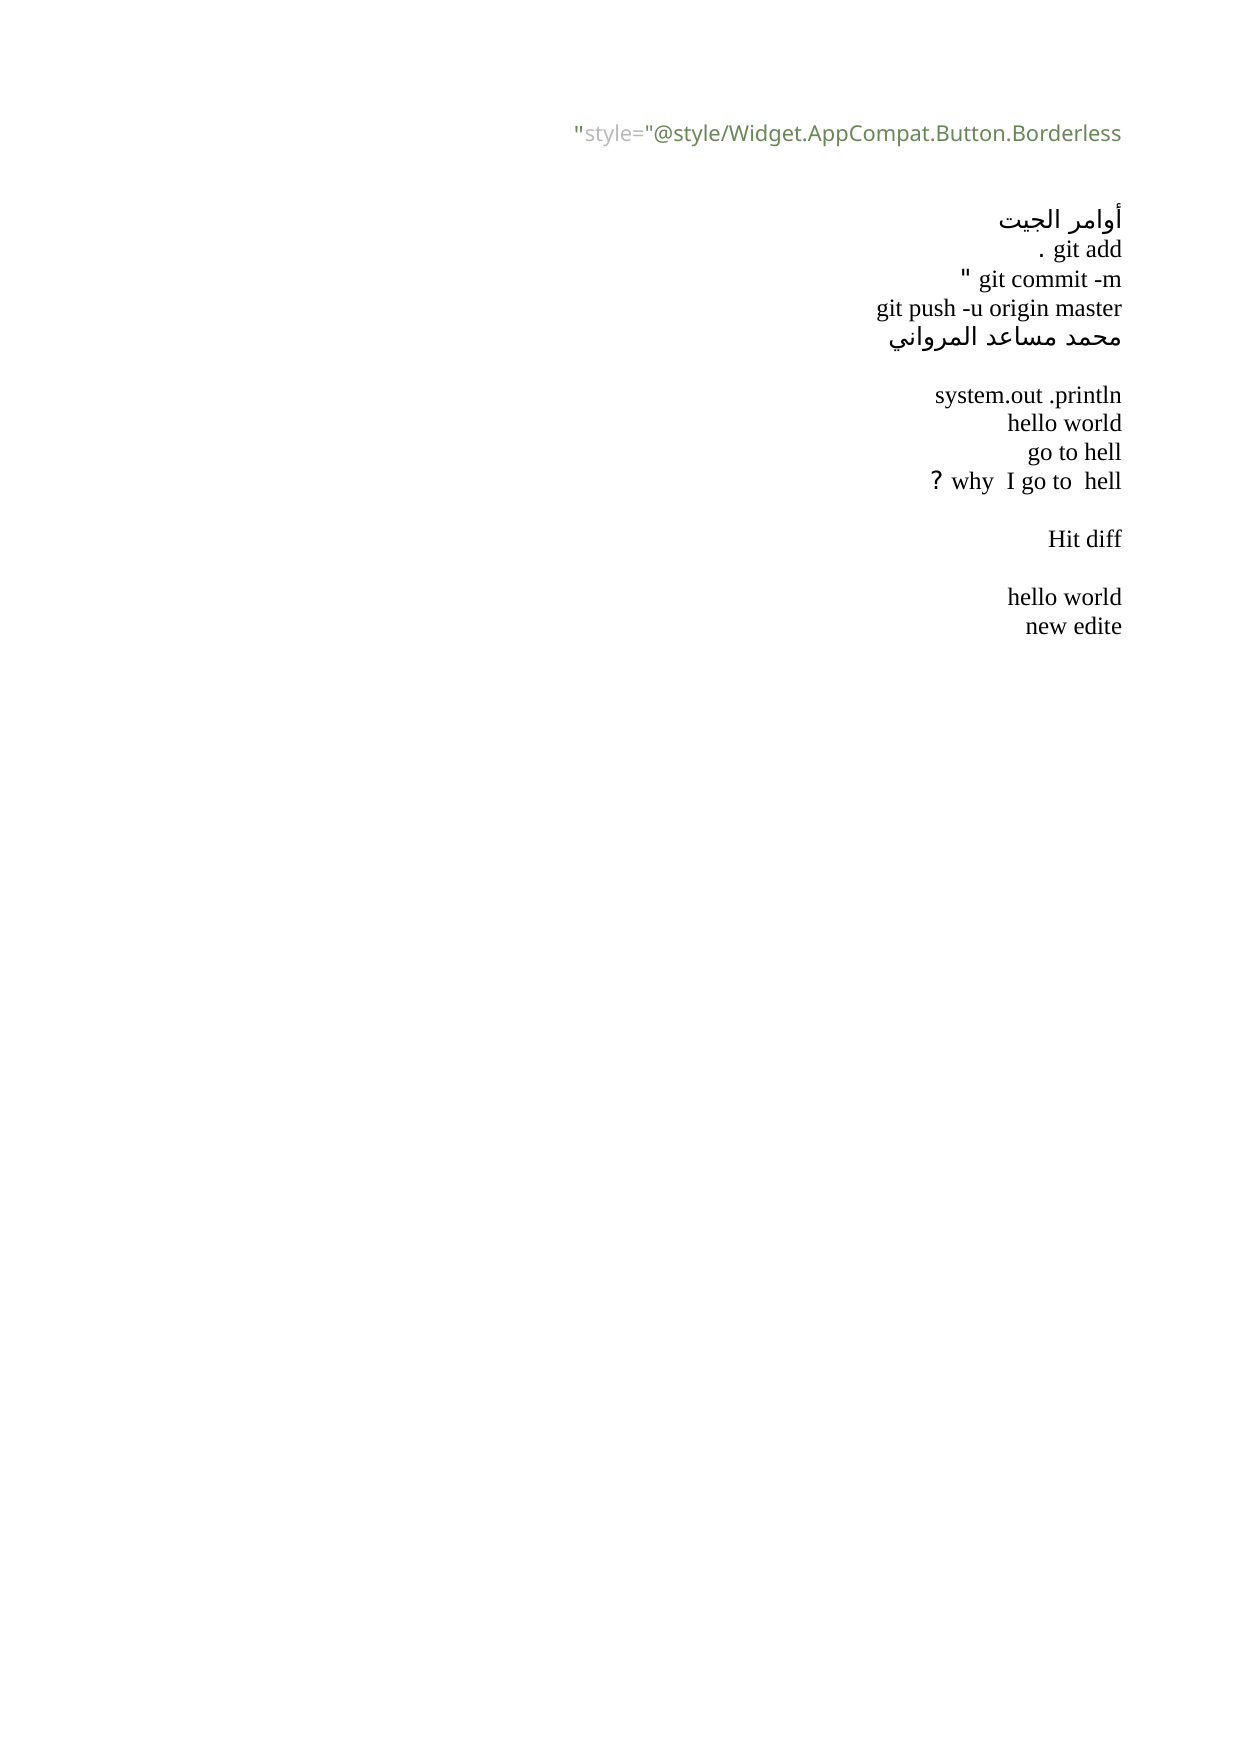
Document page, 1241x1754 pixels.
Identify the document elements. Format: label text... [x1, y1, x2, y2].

text new edite [118, 611, 1122, 639]
text hello world [118, 408, 1122, 437]
text أوامر الجيت [118, 205, 1122, 234]
text why I go to hell ? [118, 466, 1122, 495]
text Hit diff [118, 524, 1122, 553]
text git add . [118, 234, 1122, 264]
text git commit -m " [118, 264, 1122, 293]
text git push -u origin master [118, 293, 1122, 322]
text style="@style/Widget.AppCompat.Button.Borderless" [118, 118, 1122, 148]
text محمد مساعد المرواني [118, 322, 1122, 351]
text go to hell [118, 437, 1122, 466]
text hello world [118, 582, 1122, 611]
text system.out .println [118, 380, 1122, 408]
